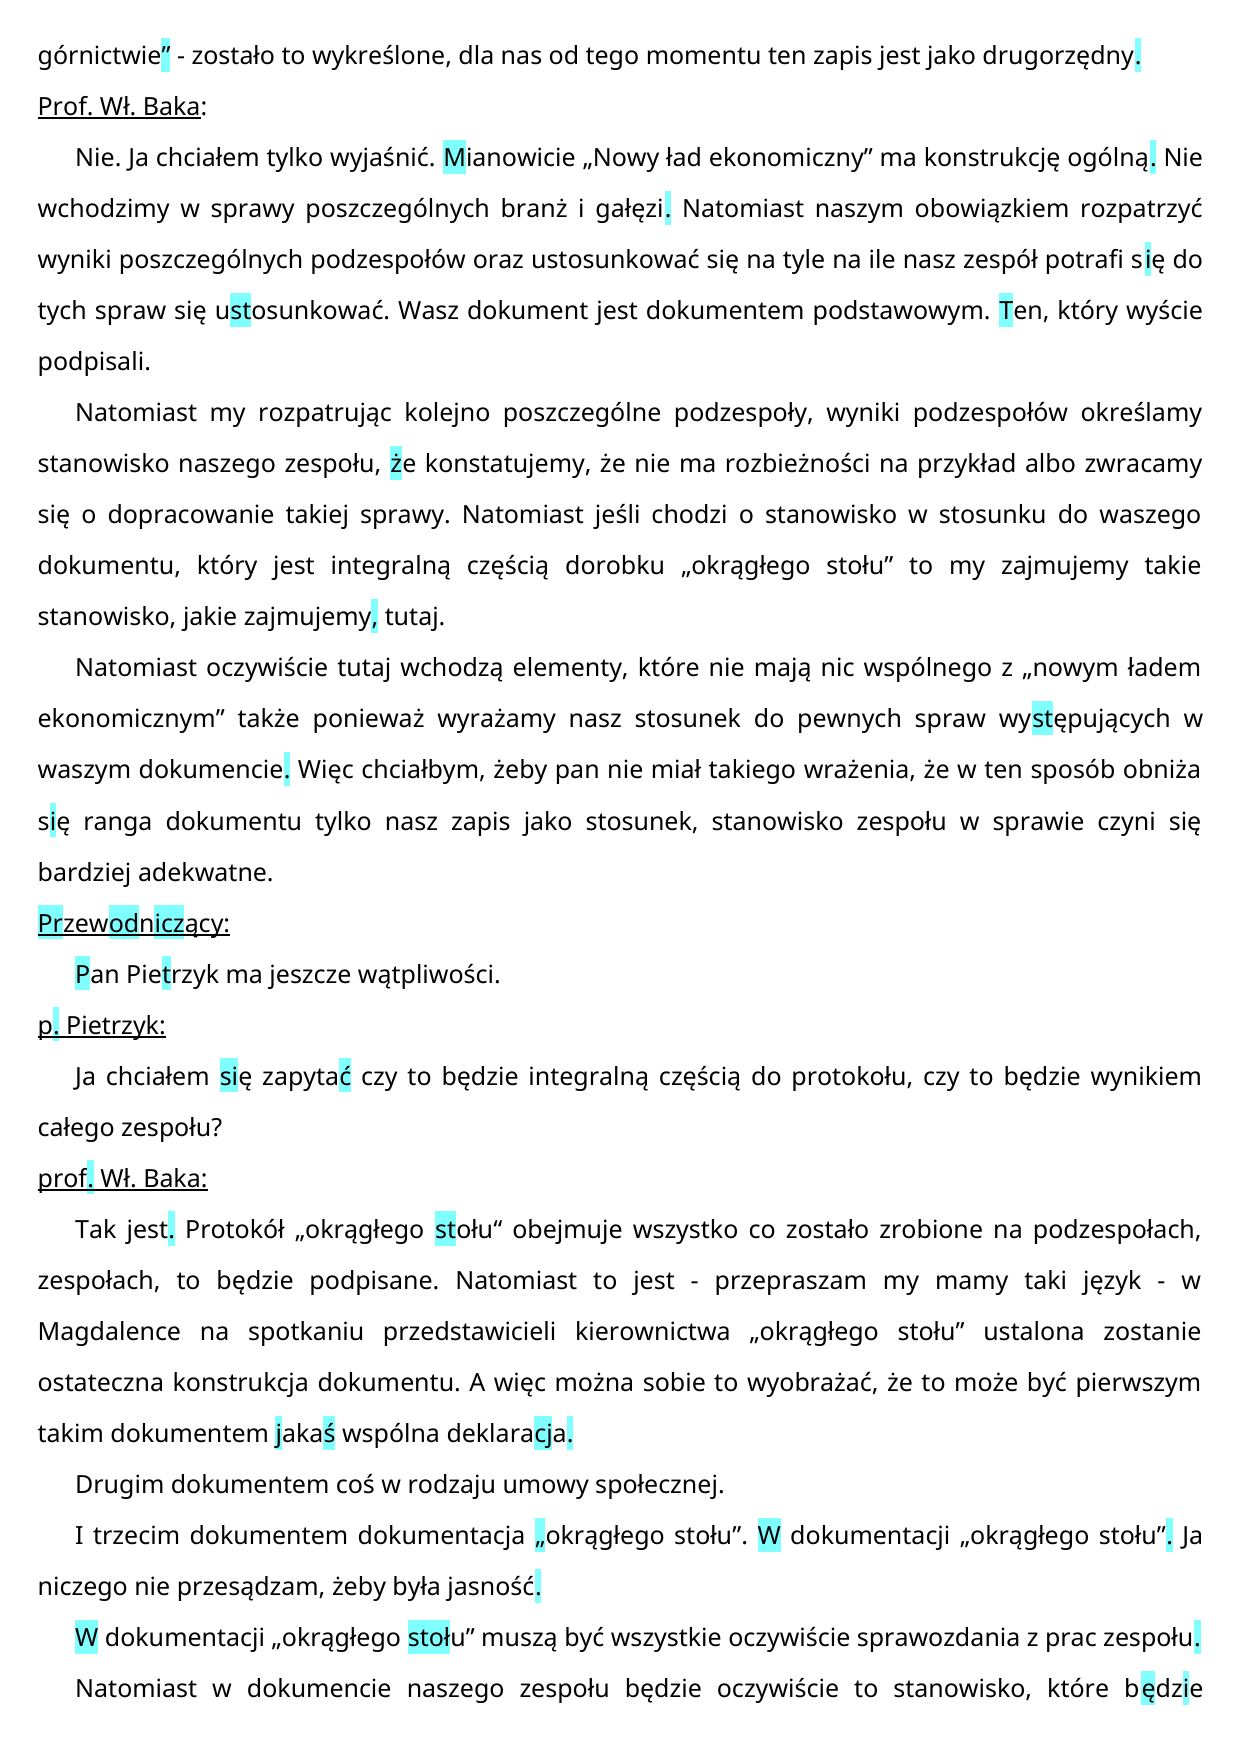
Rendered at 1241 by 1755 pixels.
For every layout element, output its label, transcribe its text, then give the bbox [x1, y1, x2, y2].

text I trzecim dokumentem dokumentacja „okrągłego stołu”. W dokumentacji „okrągłego stołu”. Ja niczego nie przesądzam, żeby była jasność. [37, 1518, 1203, 1603]
text Natomiast oczywiście tutaj wchodzą elementy, które nie mają nic wspólnego z „nowym ładem ekonomicznym” także ponieważ wyrażamy nasz stosunek do pewnych spraw występujących w waszym dokumencie. Więc chciałbym, żeby pan nie miał takiego wrażenia, że w ten sposób obniża się ranga dokumentu tylko nasz zapis jako stosunek, stanowisko zespołu w sprawie czyni się bardziej adekwatne. [37, 650, 1203, 888]
text Natomiast w dokumencie naszego zespołu będzie oczywiście to stanowisko, które będzie [37, 1671, 1203, 1705]
text Tak jest. Protokół „okrągłego stołu“ obejmuje wszystko co zostało zrobione na podzespołach, zespołach, to będzie podpisane. Natomiast to jest - przepraszam my mamy taki język - w Magdalence na spotkaniu przedstawicieli kierownictwa „okrągłego stołu” ustalona zostanie ostateczna konstrukcja dokumentu. A więc można sobie to wyobrażać, że to może być pierwszym takim dokumentem jakaś wspólna deklaracja. [37, 1211, 1203, 1450]
text p. Pietrzyk: [37, 1007, 1203, 1041]
text Przewodniczący: [37, 905, 1203, 939]
text prof. Wł. Baka: [37, 1160, 1203, 1194]
text Natomiast my rozpatrując kolejno poszczególne podzespoły, wyniki podzespołów określamy stanowisko naszego zespołu, że konstatujemy, że nie ma rozbieżności na przykład albo zwracamy się o dopracowanie takiej sprawy. Natomiast jeśli chodzi o stanowisko w stosunku do waszego dokumentu, który jest integralną częścią dorobku „okrągłego stołu” to my zajmujemy takie stanowisko, jakie zajmujemy, tutaj. [37, 395, 1203, 633]
text Ja chciałem się zapytać czy to będzie integralną częścią do protokołu, czy to będzie wynikiem całego zespołu? [37, 1058, 1203, 1143]
text Pan Pietrzyk ma jeszcze wątpliwości. [37, 956, 1203, 990]
text W dokumentacji „okrągłego stołu” muszą być wszystkie oczywiście sprawozdania z prac zespołu. [37, 1620, 1203, 1654]
text Prof. Wł. Baka: [37, 88, 1203, 123]
text górnictwie” - zostało to wykreślone, dla nas od tego momentu ten zapis jest jako drugorzędny. [37, 37, 1203, 72]
text Nie. Ja chciałem tylko wyjaśnić. Mianowicie „Nowy ład ekonomiczny” ma konstrukcję ogólną. Nie wchodzimy w sprawy poszczególnych branż i gałęzi. Natomiast naszym obowiązkiem rozpatrzyć wyniki poszczególnych podzespołów oraz ustosunkować się na tyle na ile nasz zespół potrafi się do tych spraw się ustosunkować. Wasz dokument jest dokumentem podstawowym. Ten, który wyście podpisali. [37, 139, 1203, 378]
text Drugim dokumentem coś w rodzaju umowy społecznej. [37, 1467, 1203, 1501]
